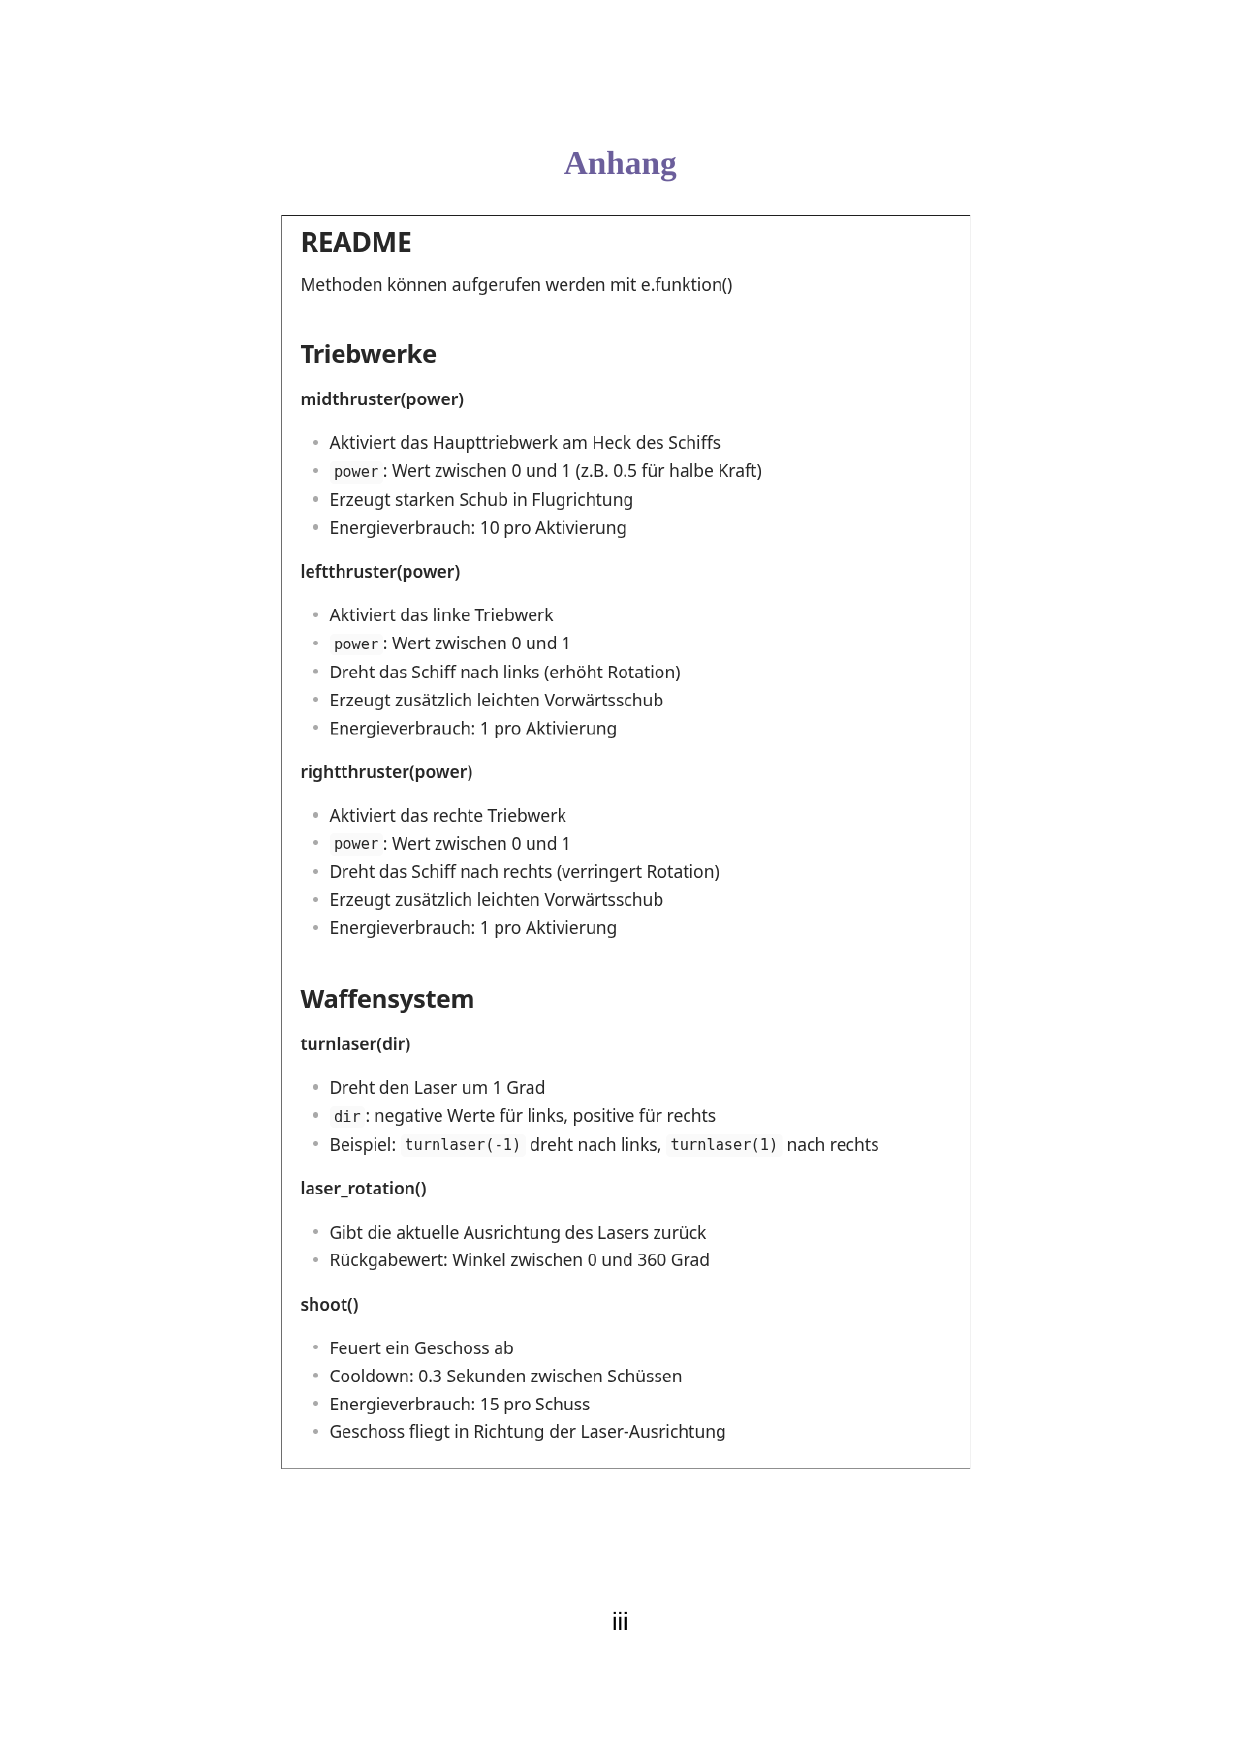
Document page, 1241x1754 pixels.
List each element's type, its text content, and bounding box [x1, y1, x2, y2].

subtitle Anhang [118, 143, 1122, 181]
picture [281, 215, 971, 1469]
